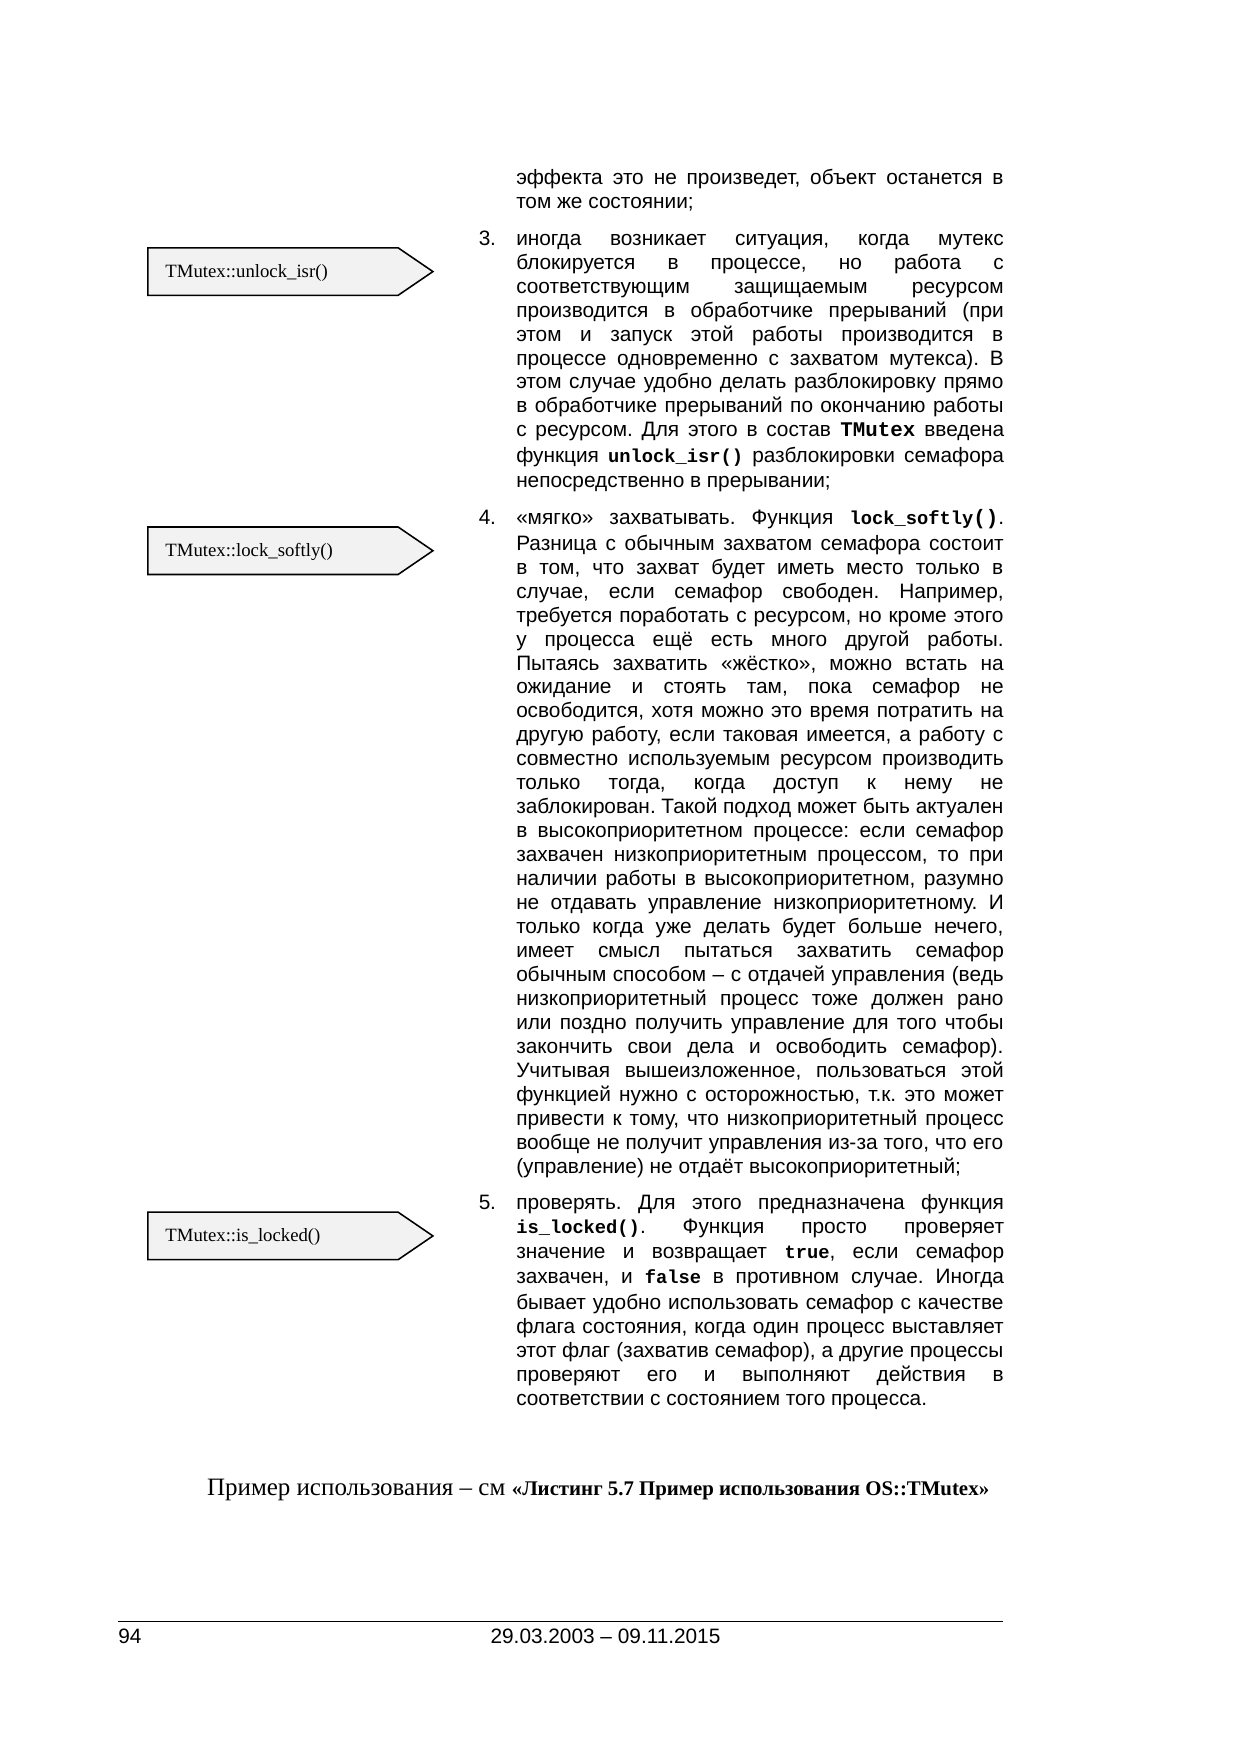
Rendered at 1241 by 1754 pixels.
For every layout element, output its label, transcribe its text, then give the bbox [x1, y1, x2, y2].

list эффекта это не произведет, объект останется в том же состоянии; [478, 165, 1004, 213]
list «мягко» захватывать. Функция lock_softly(). Разница с обычным захватом семафора состоит в том, что захват будет иметь место только в случае, если семафор свободен. Например, требуется поработать с ресурсом, но кроме этого у процесса ещё есть много другой работы. Пытаясь захватить «жёстко», можно встать на ожидание и стоять там, пока семафор не освободится, хотя можно это время потратить на другую работу, если таковая имеется, а работу с совместно используемым ресурсом производить только тогда, когда доступ к нему не заблокирован. Такой подход может быть актуален в высокоприоритетном процессе: если семафор захвачен низкоприоритетным процессом, то при наличии работы в высокоприоритетном, разумно не отдавать управление низкоприоритетному. И только когда уже делать будет больше нечего, имеет смысл пытаться захватить семафор обычным способом – с отдачей управления (ведь низкоприоритетный процесс тоже должен рано или поздно получить управление для того чтобы закончить свои дела и освободить семафор). Учитывая вышеизложенное, пользоваться этой функцией нужно с осторожностью, т.к. это может привести к тому, что низкоприоритетный процесс вообще не получит управления из-за того, что его (управление) не отдаёт высокоприоритетный; [478, 505, 1004, 1177]
list иногда возникает ситуация, когда мутекс блокируется в процессе, но работа с соответствующим защищаемым ресурсом производится в обработчике прерываний (при этом и запуск этой работы производится в процессе одновременно с захватом мутекса). В этом случае удобно делать разблокировку прямо в обработчике прерываний по окончанию работы с ресурсом. Для этого в состав TMutex введена функция unlock_isr() разблокировки семафора непосредственно в прерывании; [478, 226, 1004, 492]
list проверять. Для этого предназначена функция is_locked(). Функция просто проверяет значение и возвращает true, если семафор захвачен, и false в противном случае. Иногда бывает удобно использовать семафор с качестве флага состояния, когда один процесс выставляет этот флаг (захватив семафор), а другие процессы проверяют его и выполняют действия в соответствии с состоянием того процесса. [478, 1190, 1004, 1409]
text Пример использования – см «Листинг 5.7 Пример использования OS::TMutex» [118, 1472, 1004, 1500]
